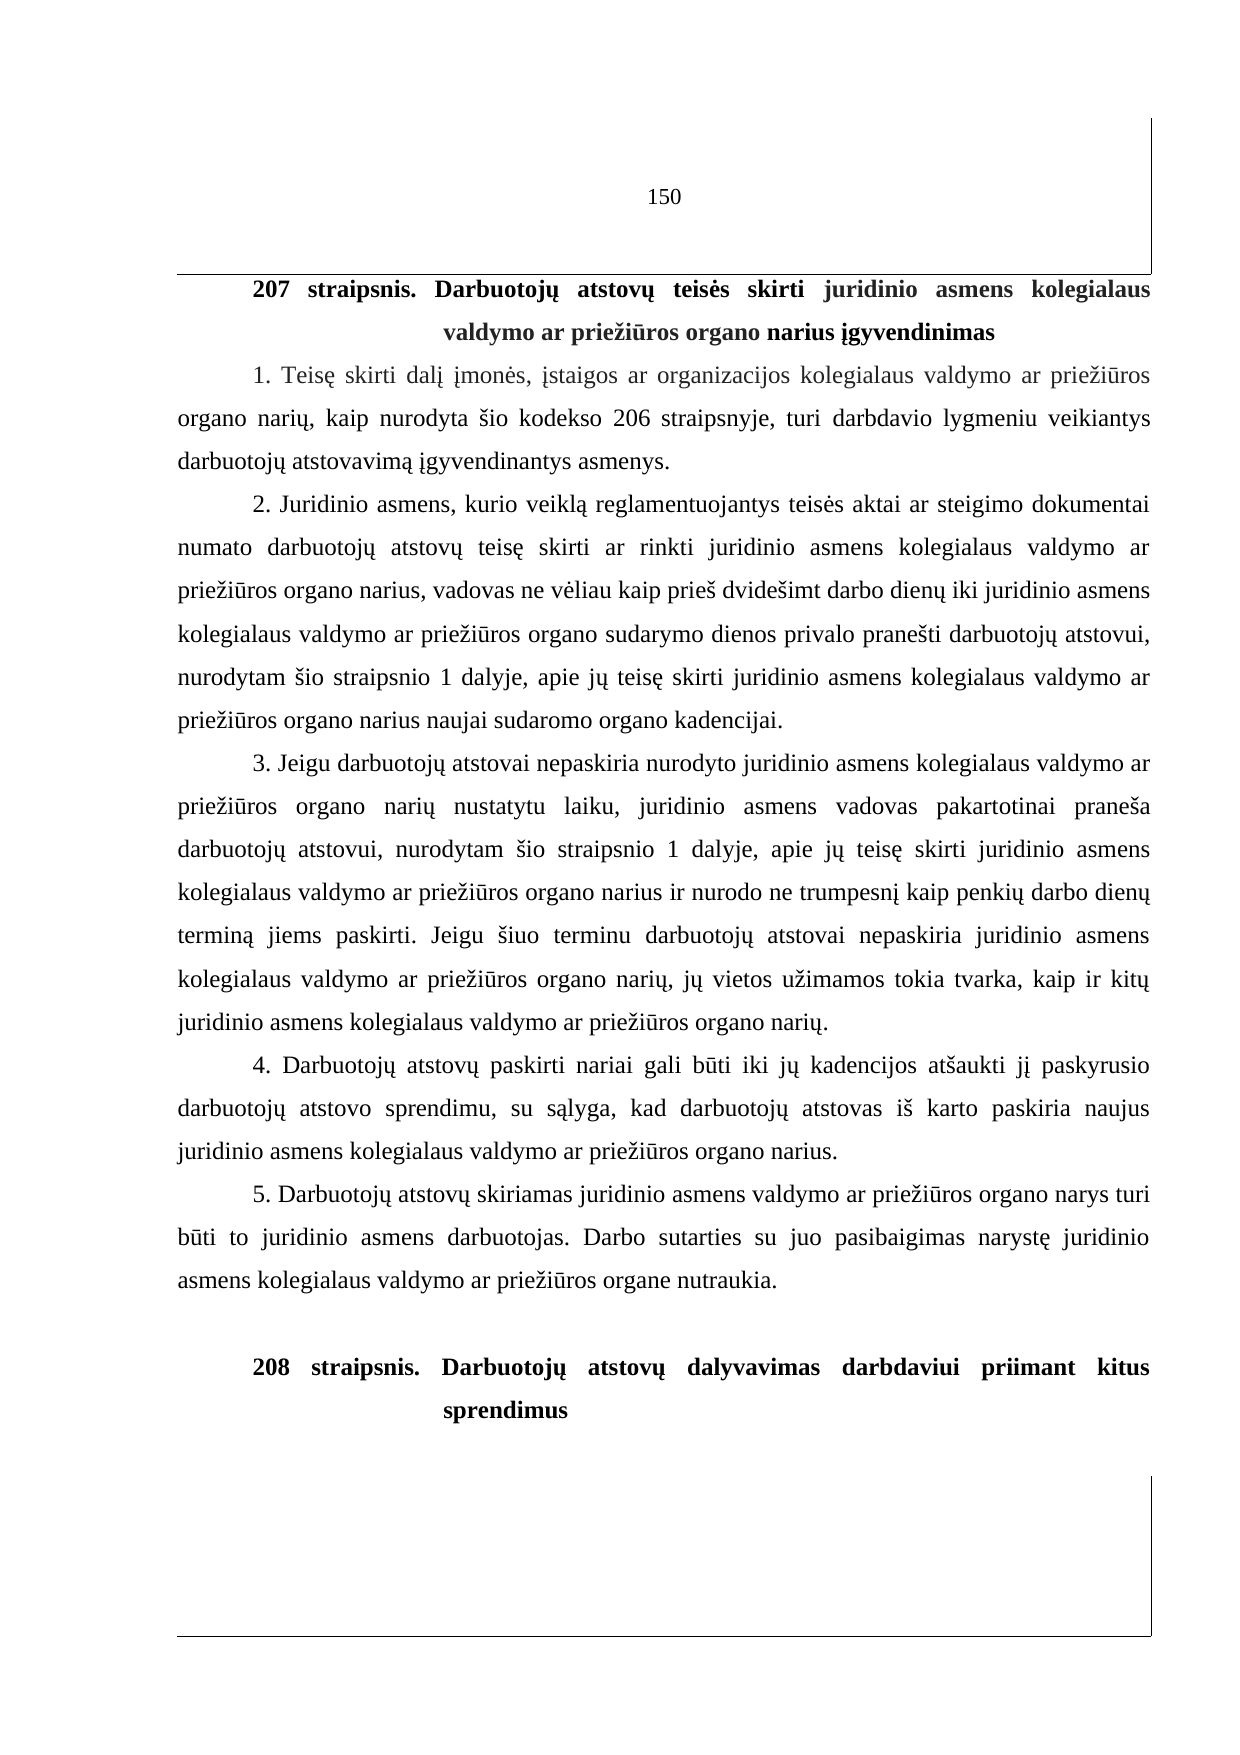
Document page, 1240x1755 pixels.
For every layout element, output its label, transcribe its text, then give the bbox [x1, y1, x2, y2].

text 2. Juridinio asmens, kurio veiklą reglamentuojantys teisės aktai ar steigimo dokumentai numato darbuotojų atstovų teisę skirti ar rinkti juridinio asmens kolegialaus valdymo ar priežiūros organo narius, vadovas ne vėliau kaip prieš dvidešimt darbo dienų iki juridinio asmens kolegialaus valdymo ar priežiūros organo sudarymo dienos privalo pranešti darbuotojų atstovui, nurodytam šio straipsnio 1 dalyje, apie jų teisę skirti juridinio asmens kolegialaus valdymo ar priežiūros organo narius naujai sudaromo organo kadencijai. [177, 489, 1151, 734]
text 208 straipsnis. Darbuotojų atstovų dalyvavimas darbdaviui priimant kitus sprendimus [252, 1352, 1151, 1424]
text 4. Darbuotojų atstovų paskirti nariai gali būti iki jų kadencijos atšaukti jį paskyrusio darbuotojų atstovo sprendimu, su sąlyga, kad darbuotojų atstovas iš karto paskiria naujus juridinio asmens kolegialaus valdymo ar priežiūros organo narius. [177, 1050, 1151, 1165]
text 3. Jeigu darbuotojų atstovai nepaskiria nurodyto juridinio asmens kolegialaus valdymo ar priežiūros organo narių nustatytu laiku, juridinio asmens vadovas pakartotinai praneša darbuotojų atstovui, nurodytam šio straipsnio 1 dalyje, apie jų teisę skirti juridinio asmens kolegialaus valdymo ar priežiūros organo narius ir nurodo ne trumpesnį kaip penkių darbo dienų terminą jiems paskirti. Jeigu šiuo terminu darbuotojų atstovai nepaskiria juridinio asmens kolegialaus valdymo ar priežiūros organo narių, jų vietos užimamos tokia tvarka, kaip ir kitų juridinio asmens kolegialaus valdymo ar priežiūros organo narių. [177, 748, 1151, 1036]
text 1. Teisę skirti dalį įmonės, įstaigos ar organizacijos kolegialaus valdymo ar priežiūros organo narių, kaip nurodyta šio kodekso 206 straipsnyje, turi darbdavio lygmeniu veikiantys darbuotojų atstovavimą įgyvendinantys asmenys. [177, 360, 1151, 475]
text 5. Darbuotojų atstovų skiriamas juridinio asmens valdymo ar priežiūros organo narys turi būti to juridinio asmens darbuotojas. Darbo sutarties su juo pasibaigimas narystę juridinio asmens kolegialaus valdymo ar priežiūros organe nutraukia. [177, 1179, 1151, 1294]
text 207 straipsnis. Darbuotojų atstovų teisės skirti juridinio asmens kolegialaus valdymo ar priežiūros organo narius įgyvendinimas [252, 274, 1151, 346]
